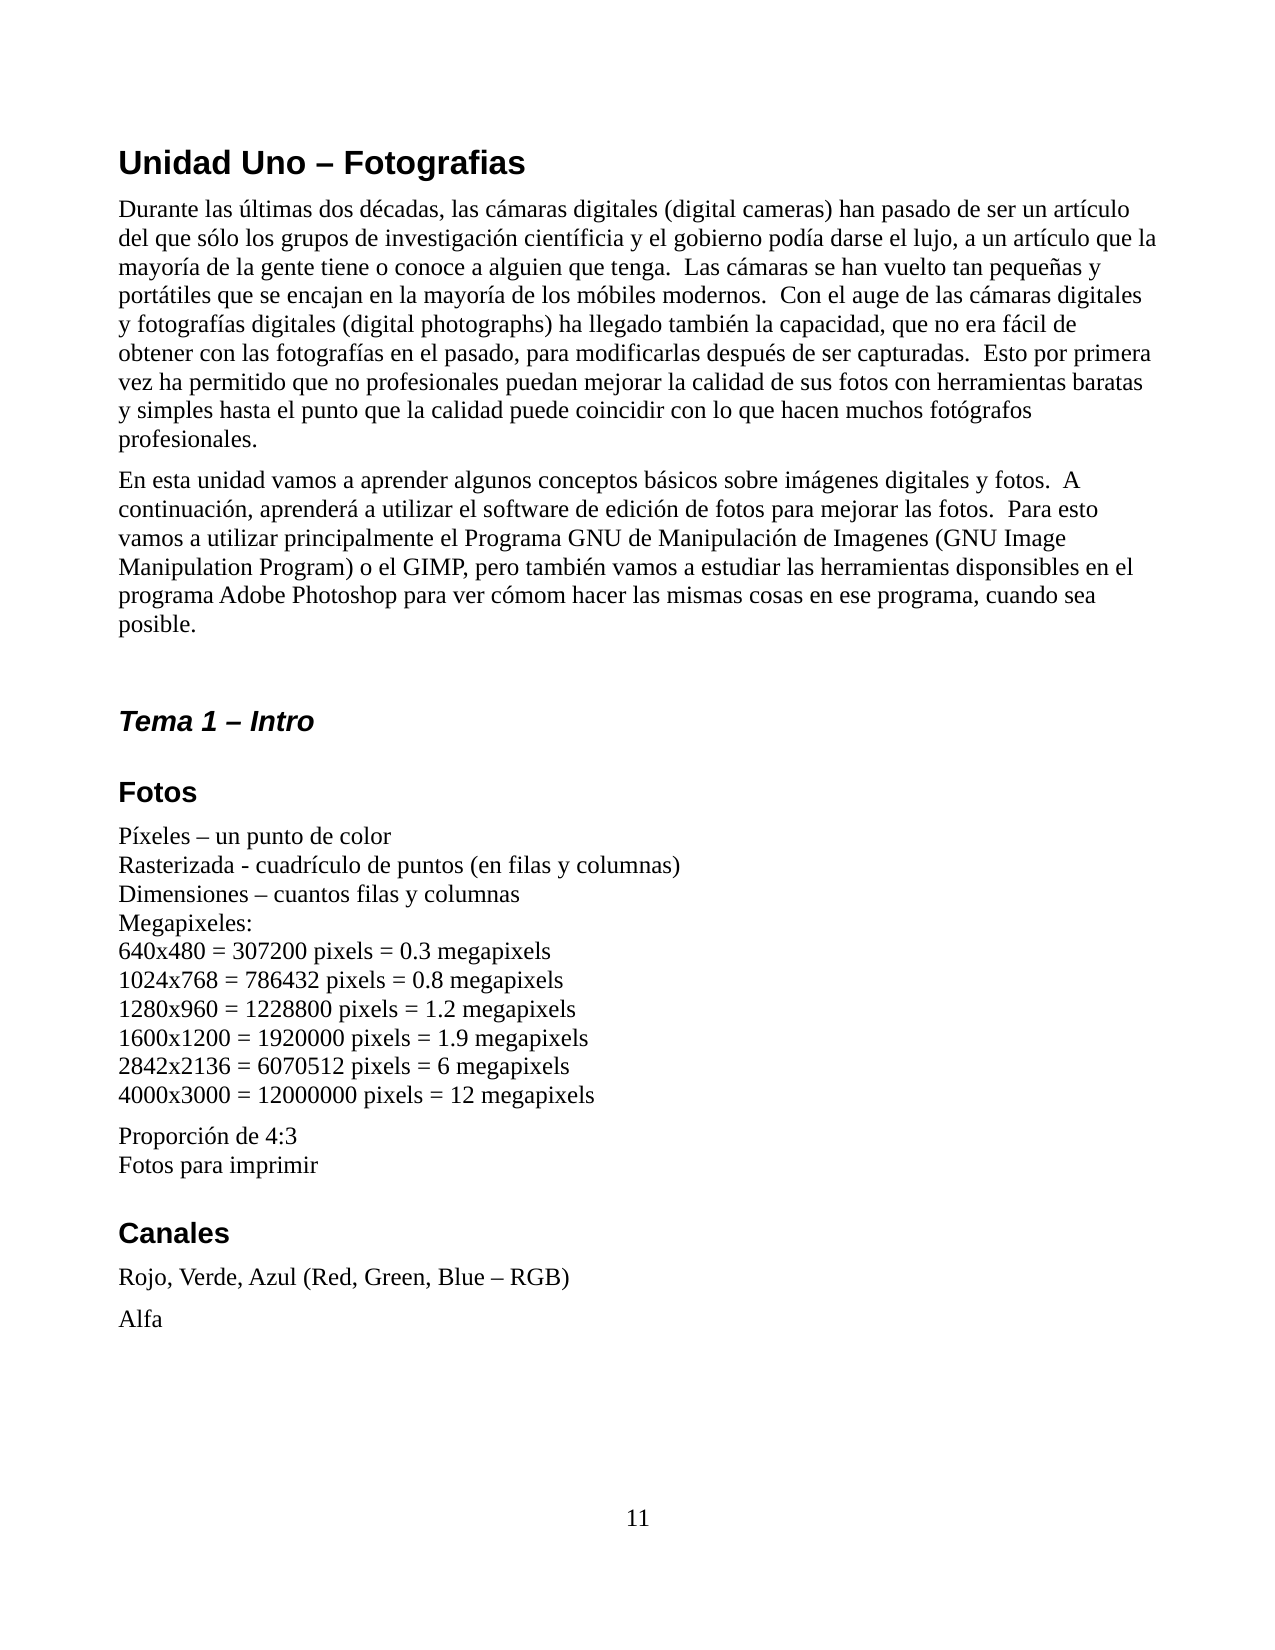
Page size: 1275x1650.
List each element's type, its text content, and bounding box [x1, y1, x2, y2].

text Alfa [118, 1304, 1157, 1332]
text En esta unidad vamos a aprender algunos conceptos básicos sobre imágenes digitales y fotos. A continuación, aprenderá a utilizar el software de edición de fotos para mejorar las fotos. Para esto vamos a utilizar principalmente el Programa GNU de Manipulación de Imagenes (GNU Image Manipulation Program) o el GIMP, pero también vamos a estudiar las herramientas disponsibles en el programa Adobe Photoshop para ver cómom hacer las mismas cosas en ese programa, cuando sea posible. [118, 466, 1157, 638]
text Rojo, Verde, Azul (Red, Green, Blue – RGB) [118, 1262, 1157, 1291]
text Durante las últimas dos décadas, las cámaras digitales (digital cameras) han pasado de ser un artículo del que sólo los grupos de investigación científicia y el gobierno podía darse el lujo, a un artículo que la mayoría de la gente tiene o conoce a alguien que tenga. Las cámaras se han vuelto tan pequeñas y portátiles que se encajan en la mayoría de los móbiles modernos. Con el auge de las cámaras digitales y fotografías digitales (digital photographs) ha llegado también la capacidad, que no era fácil de obtener con las fotografías en el pasado, para modificarlas después de ser capturadas. Esto por primera vez ha permitido que no profesionales puedan mejorar la calidad de sus fotos con herramientas baratas y simples hasta el punto que la calidad puede coincidir con lo que hacen muchos fotógrafos profesionales. [118, 194, 1157, 453]
subtitle Unidad Uno – Fotografias [118, 143, 1157, 182]
text Proporción de 4:3 Fotos para imprimir [118, 1121, 1157, 1179]
subtitle Fotos [118, 775, 1157, 809]
text Píxeles – un punto de color Rasterizada - cuadrículo de puntos (en filas y columnas) Dimensiones – cuantos filas y columnas Megapixeles: 640x480 = 307200 pixels = 0.3 megapixels 1024x768 = 786432 pixels = 0.8 megapixels 1280x960 = 1228800 pixels = 1.2 megapixels 1600x1200 = 1920000 pixels = 1.9 megapixels 2842x2136 = 6070512 pixels = 6 megapixels 4000x3000 = 12000000 pixels = 12 megapixels [118, 821, 1157, 1109]
subtitle Canales [118, 1216, 1157, 1250]
subtitle Tema 1 – Intro [118, 704, 1157, 738]
